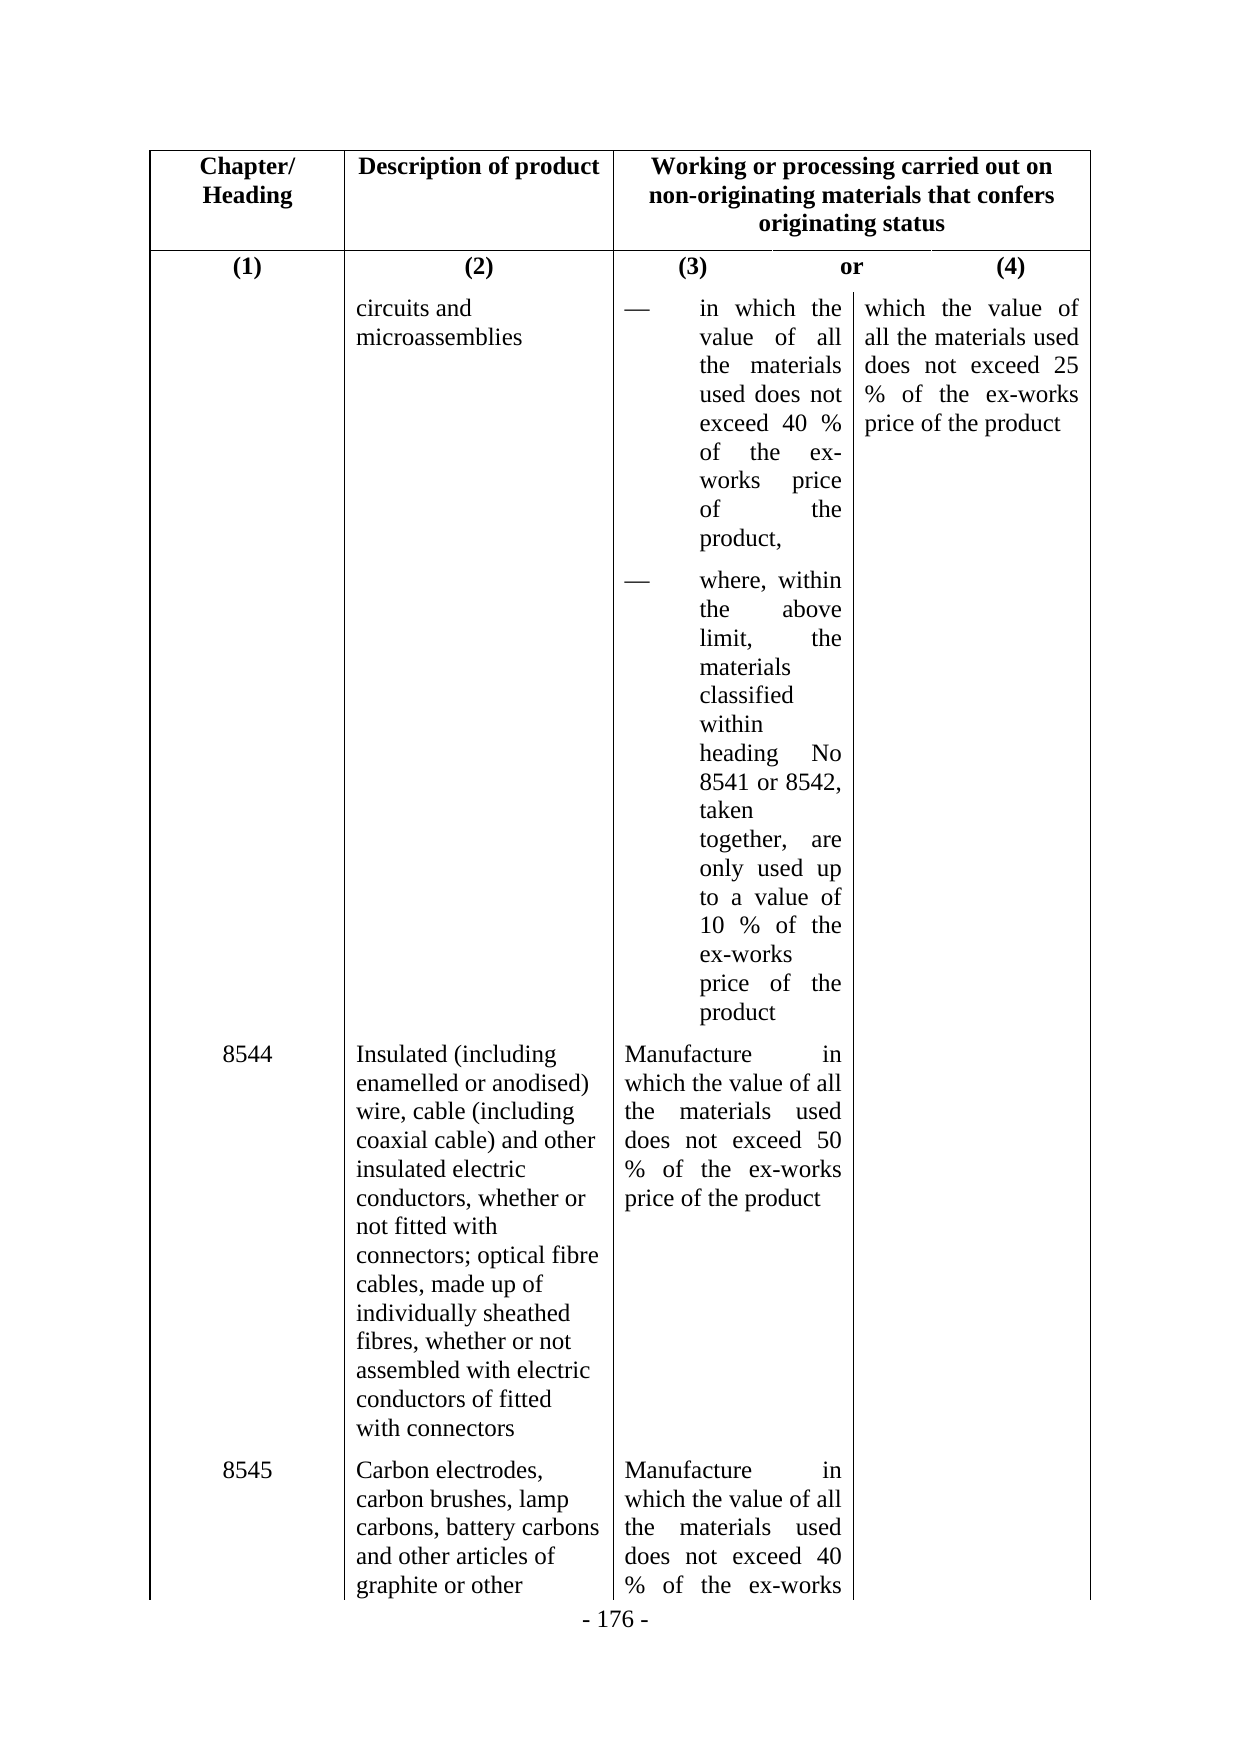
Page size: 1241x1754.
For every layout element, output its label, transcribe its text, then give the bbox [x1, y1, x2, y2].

table_cell [854, 565, 1090, 1038]
table_cell Manufacture in which the value of all the materials used does not exceed 50 % of the ex-works price of the product [614, 1039, 853, 1454]
table_cell 8544 [151, 1039, 344, 1454]
table_header Description of product [345, 151, 613, 250]
table_cell circuits and microassemblies [345, 293, 613, 564]
table_cell [854, 1039, 1090, 1454]
table_cell (1) [151, 251, 344, 292]
table_cell — where, within the above limit, the materials classified within heading No 8541 or 8542, taken together, are only used up to a value of 10 % of the ex-works price of the product [614, 565, 853, 1038]
table_cell (2) [345, 251, 613, 292]
table_cell 8545 [151, 1455, 344, 1599]
table_cell — in which the value of all the materials used does not exceed 40 % of the ex-works price of the product, [614, 293, 853, 564]
table_cell Manufacture in which the value of all the materials used does not exceed 40 % of the ex-works [614, 1455, 853, 1599]
table_cell Carbon electrodes, carbon brushes, lamp carbons, battery carbons and other articles of graphite or other [345, 1455, 613, 1599]
table_cell [151, 293, 344, 564]
table_header Working or processing carried out on non-originating materials that confers originating status [614, 151, 1090, 250]
table_cell [151, 565, 344, 1038]
table_cell [854, 1455, 1090, 1599]
table_cell [345, 565, 613, 1038]
table_cell which the value of all the materials used does not exceed 25 % of the ex-works price of the product [854, 293, 1090, 564]
table_cell or [773, 251, 931, 292]
table_cell (4) [932, 251, 1090, 292]
table_cell Insulated (including enamelled or anodised) wire, cable (including coaxial cable) and other insulated electric conductors, whether or not fitted with connectors; optical fibre cables, made up of individually sheathed fibres, whether or not assembled with electric conductors of fitted with connectors [345, 1039, 613, 1454]
table_header Chapter/Heading [151, 151, 344, 250]
table_cell (3) [614, 251, 772, 292]
